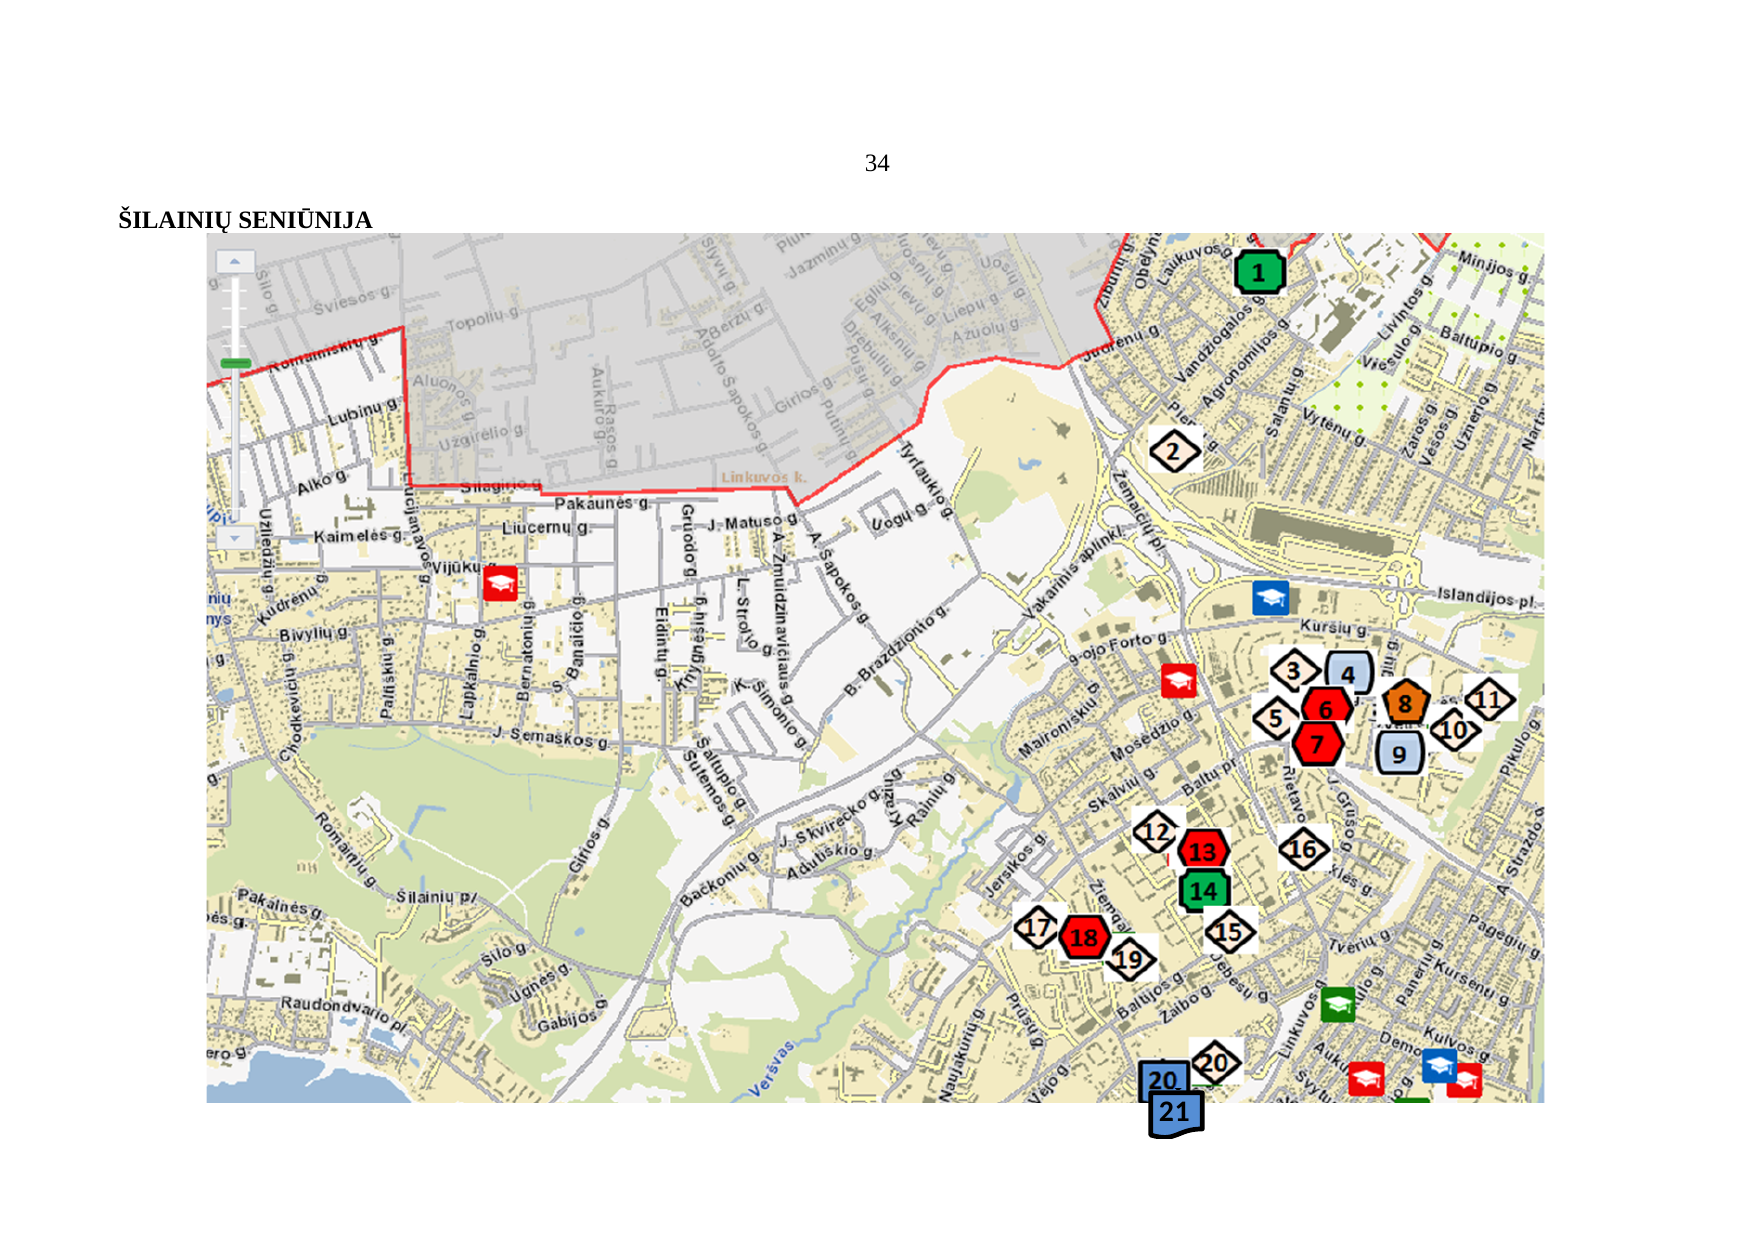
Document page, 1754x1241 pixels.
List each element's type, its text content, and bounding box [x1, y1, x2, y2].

text ŠILAINIŲ SENIŪNIJA [118, 205, 1636, 234]
